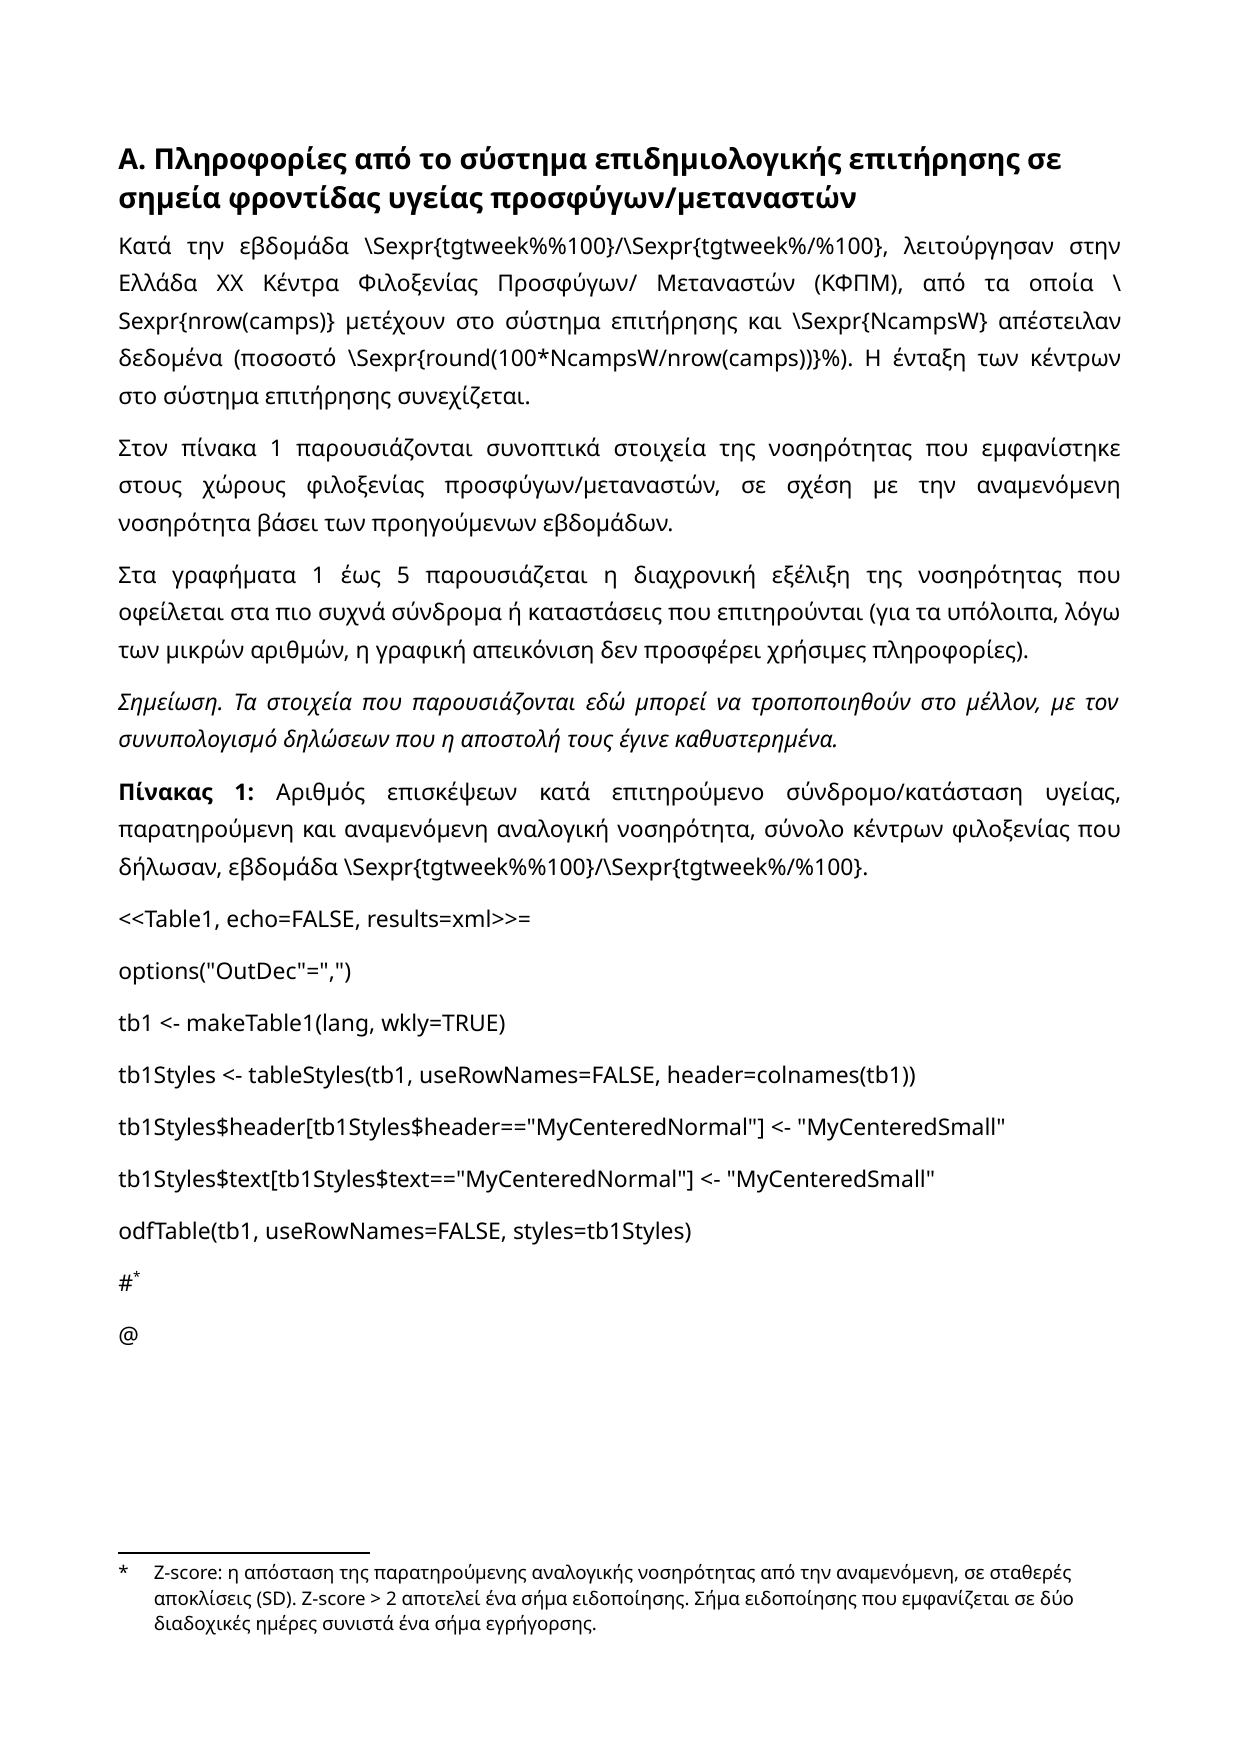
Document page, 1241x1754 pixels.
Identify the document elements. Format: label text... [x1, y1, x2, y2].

text odfTable(tb1, useRowNames=FALSE, styles=tb1Styles) [118, 1215, 1122, 1246]
text Z-score: η απόσταση της παρατηρούμενης αναλογικής νοσηρότητας από την αναμενόμενη, σε σταθερές αποκλίσεις (SD). Ζ-score > 2 αποτελεί ένα σήμα ειδοποίησης. Σήμα ειδοποίησης που εμφανίζεται σε δύο διαδοχικές ημέρες συνιστά ένα σήμα εγρήγορσης. [118, 1559, 1122, 1636]
text <<Table1, echo=FALSE, results=xml>>= [118, 902, 1122, 934]
text options("OutDec"=",") [118, 954, 1122, 986]
text Στα γραφήματα 1 έως 5 παρουσιάζεται η διαχρονική εξέλιξη της νοσηρότητας που οφείλεται στα πιο συχνά σύνδρομα ή καταστάσεις που επιτηρούνται (για τα υπόλοιπα, λόγω των μικρών αριθμών, η γραφική απεικόνιση δεν προσφέρει χρήσιμες πληροφορίες). [118, 559, 1122, 665]
text Στον πίνακα 1 παρουσιάζονται συνοπτικά στοιχεία της νοσηρότητας που εμφανίστηκε στους χώρους φιλοξενίας προσφύγων/μεταναστών, σε σχέση με την αναμενόμενη νοσηρότητα βάσει των προηγούμενων εβδομάδων. [118, 432, 1122, 538]
text Κατά την εβδομάδα \Sexpr{tgtweek%%100}/\Sexpr{tgtweek%/%100}, λειτούργησαν στην Ελλάδα XX Κέντρα Φιλοξενίας Προσφύγων/ Μεταναστών (ΚΦΠΜ), από τα οποία \Sexpr{nrow(camps)} μετέχουν στο σύστημα επιτήρησης και \Sexpr{NcampsW} απέστειλαν δεδομένα (ποσοστό \Sexpr{round(100*NcampsW/nrow(camps))}%). Η ένταξη των κέντρων στο σύστημα επιτήρησης συνεχίζεται. [118, 229, 1122, 411]
text Πίνακας 1: Αριθμός επισκέψεων κατά επιτηρούμενο σύνδρομο/κατάσταση υγείας, παρατηρούμενη και αναμενόμενη αναλογική νοσηρότητα, σύνολο κέντρων φιλοξενίας που δήλωσαν, εβδομάδα \Sexpr{tgtweek%%100}/\Sexpr{tgtweek%/%100}. [118, 775, 1122, 882]
text tb1 <- makeTable1(lang, wkly=TRUE) [118, 1007, 1122, 1038]
text tb1Styles$header[tb1Styles$header=="MyCenteredNormal"] <- "MyCenteredSmall" [118, 1111, 1122, 1142]
text @ [118, 1319, 1122, 1350]
text tb1Styles <- tableStyles(tb1, useRowNames=FALSE, header=colnames(tb1)) [118, 1059, 1122, 1090]
text tb1Styles$text[tb1Styles$text=="MyCenteredNormal"] <- "MyCenteredSmall" [118, 1163, 1122, 1194]
subtitle Α. Πληροφορίες από το σύστημα επιδημιολογικής επιτήρησης σε σημεία φροντίδας υγείας προσφύγων/μεταναστών [118, 139, 1122, 217]
text # [118, 1267, 1122, 1298]
text Σημείωση. Τα στοιχεία που παρουσιάζονται εδώ μπορεί να τροποποιηθούν στο μέλλον, με τον συνυπολογισμό δηλώσεων που η αποστολή τους έγινε καθυστερημένα. [118, 686, 1122, 754]
